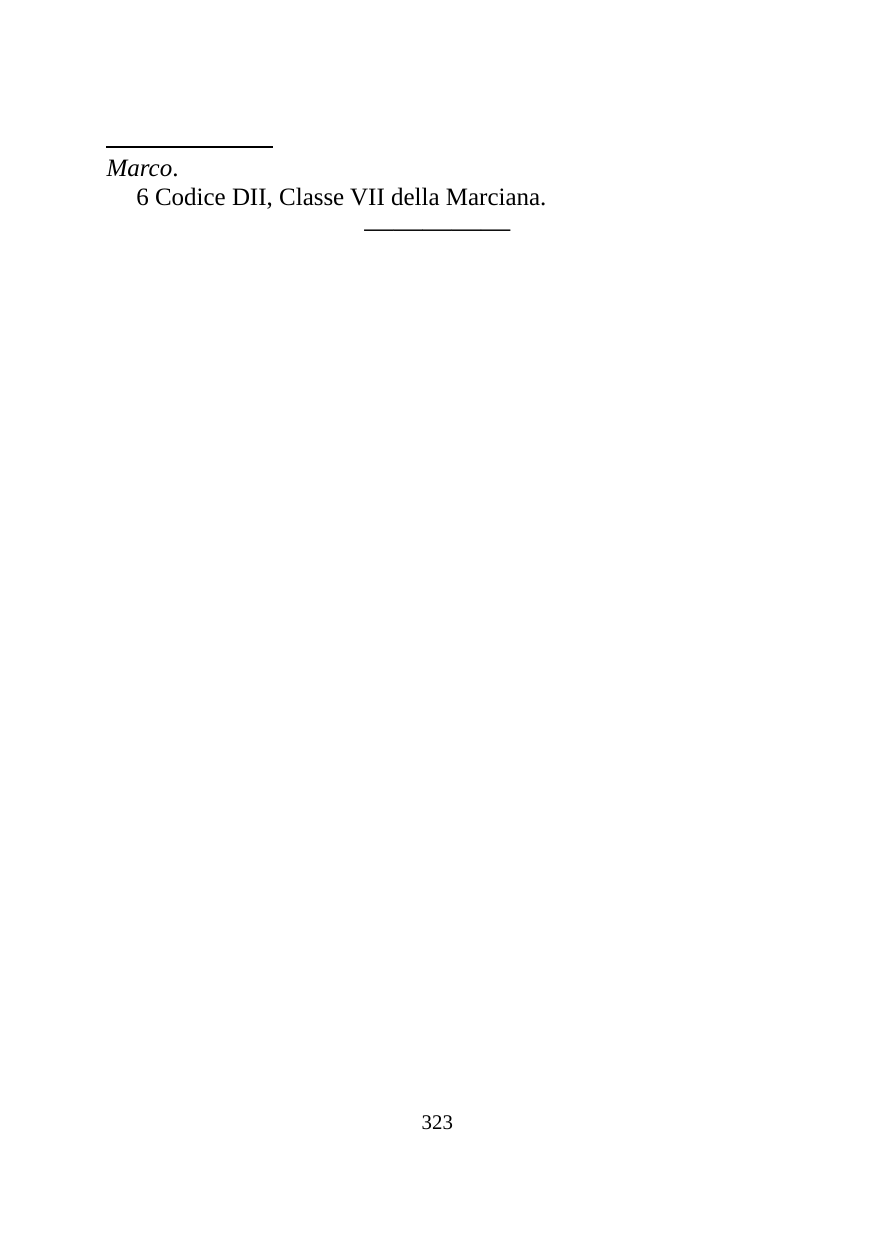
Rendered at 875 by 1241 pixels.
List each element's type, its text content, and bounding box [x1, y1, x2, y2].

subtitle ――――― [106, 210, 768, 244]
text Marco. [106, 153, 768, 182]
text Codice DII, Classe VII della Marciana. [106, 182, 768, 210]
